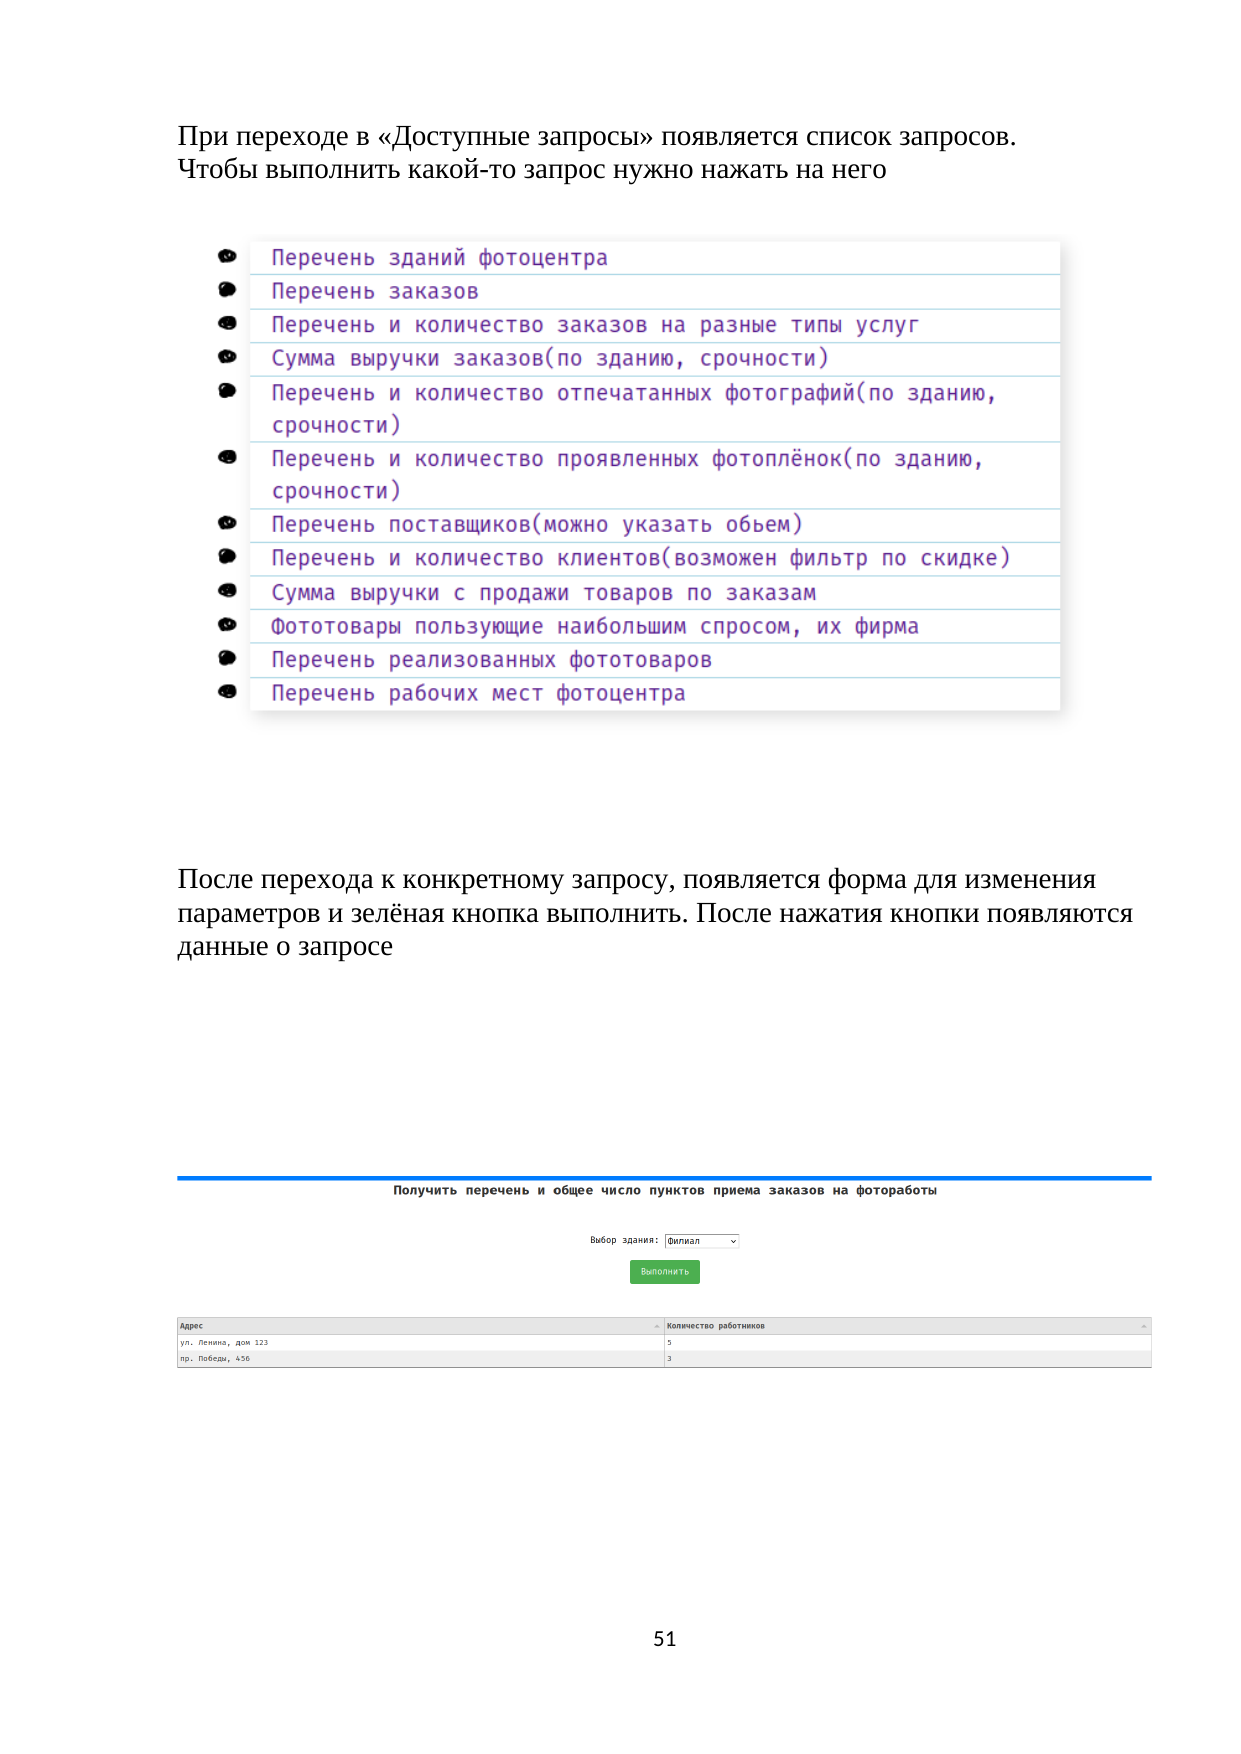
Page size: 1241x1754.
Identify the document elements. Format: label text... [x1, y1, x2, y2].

text Чтобы выполнить какой-то запрос нужно нажать на него [177, 152, 1152, 185]
picture [172, 234, 1147, 795]
text При переходе в «Доступные запросы» появляется список запросов. [177, 118, 1152, 152]
text После перехода к конкретному запросу, появляется форма для изменения параметров и зелёная кнопка выполнить. После нажатия кнопки появляются данные о запросе [177, 861, 1152, 962]
picture [177, 1176, 1152, 1419]
